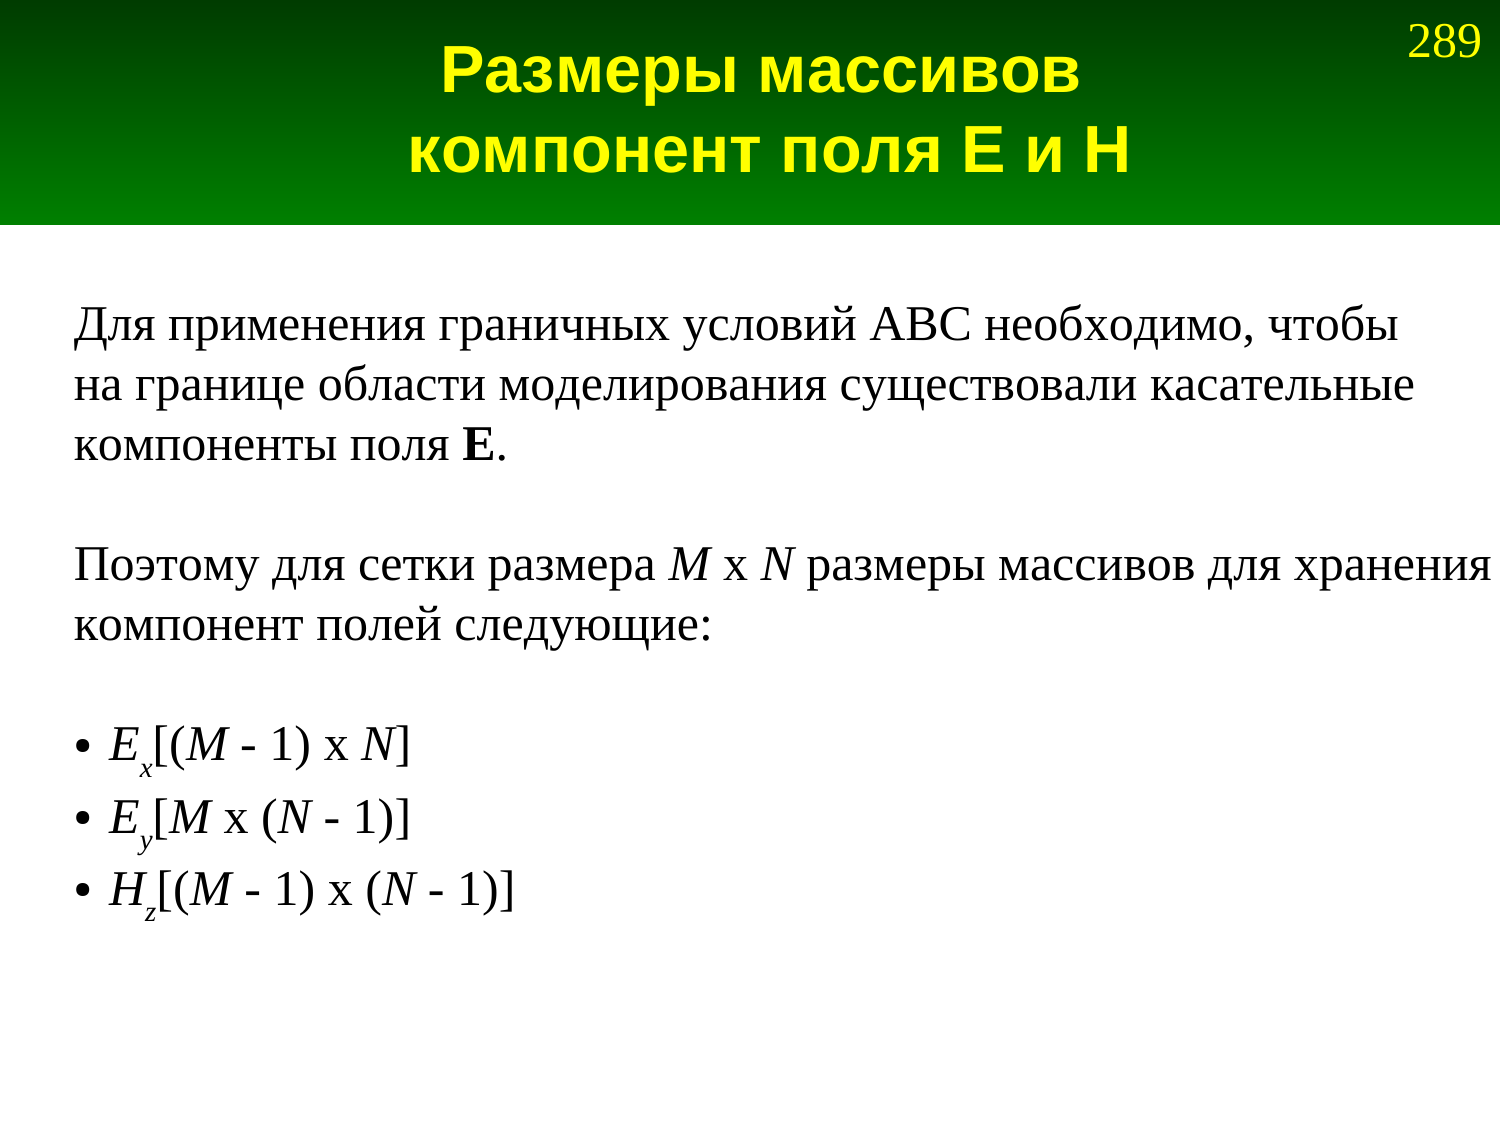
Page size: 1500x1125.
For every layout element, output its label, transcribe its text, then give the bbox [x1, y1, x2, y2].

text_box Для применения граничных условий ABC необходимо, чтобы на границе области моделирования существовали касательные компоненты поля E. Поэтому для сетки размера M x N размеры массивов для хранения компонент полей следующие: Ex[(M - 1) x N] Ey[M x (N - 1)] Hz[(M - 1) x (N - 1)] [59, 283, 1500, 936]
title Размеры массивов компонент поля E и H [100, 7, 1441, 204]
